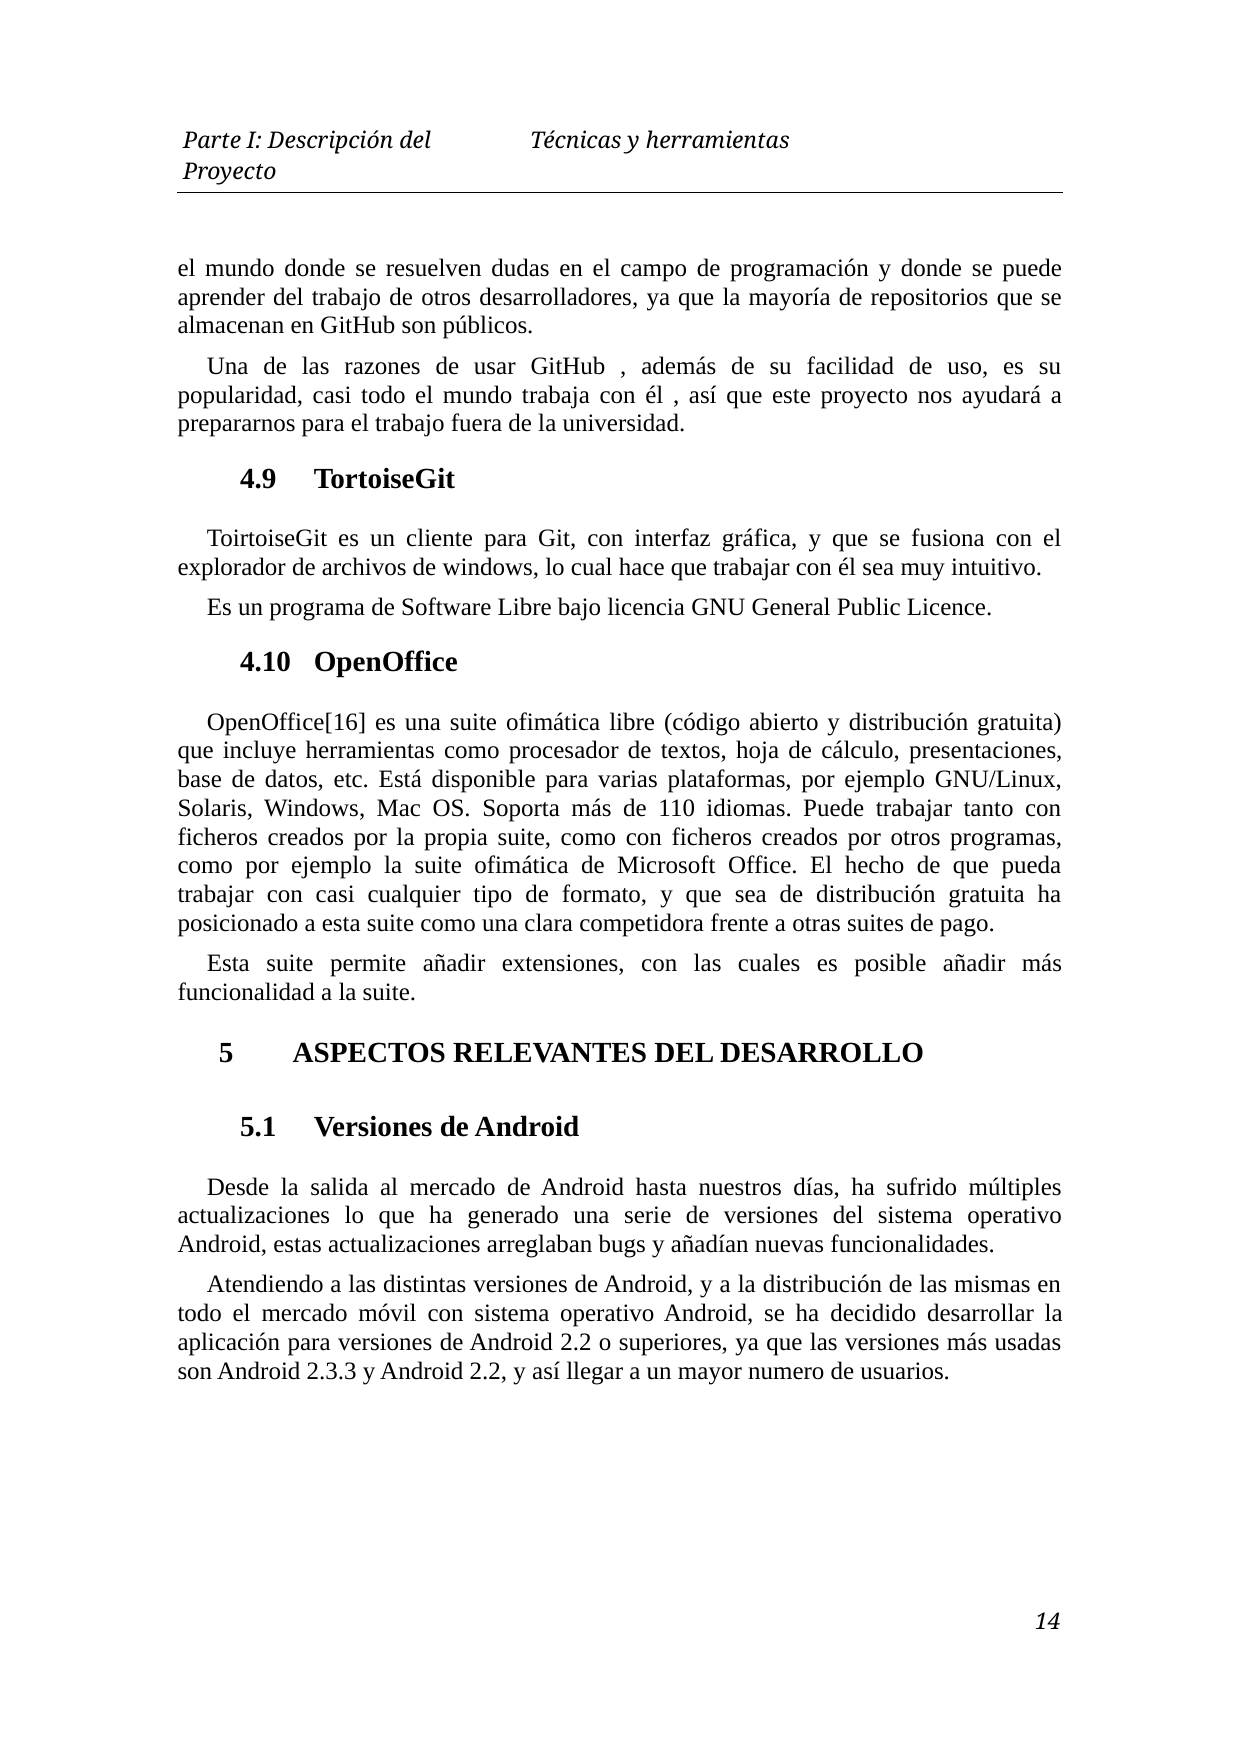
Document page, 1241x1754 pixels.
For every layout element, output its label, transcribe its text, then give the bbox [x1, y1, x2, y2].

text Desde la salida al mercado de Android hasta nuestros días, ha sufrido múltiples actualizaciones lo que ha generado una serie de versiones del sistema operativo Android, estas actualizaciones arreglaban bugs y añadían nuevas funcionalidades. [177, 1172, 1063, 1258]
text Una de las razones de usar GitHub , además de su facilidad de uso, es su popularidad, casi todo el mundo trabaja con él , así que este proyecto nos ayudará a prepararnos para el trabajo fuera de la universidad. [177, 351, 1063, 437]
text Atendiendo a las distintas versiones de Android, y a la distribución de las mismas en todo el mercado móvil con sistema operativo Android, se ha decidido desarrollar la aplicación para versiones de Android 2.2 o superiores, ya que las versiones más usadas son Android 2.3.3 y Android 2.2, y así llegar a un mayor numero de usuarios. [177, 1269, 1063, 1384]
text OpenOffice[16] es una suite ofimática libre (código abierto y distribución gratuita) que incluye herramientas como procesador de textos, hoja de cálculo, presentaciones, base de datos, etc. Está disponible para varias plataformas, por ejemplo GNU/Linux, Solaris, Windows, Mac OS. Soporta más de 110 idiomas. Puede trabajar tanto con ficheros creados por la propia suite, como con ficheros creados por otros programas, como por ejemplo la suite ofimática de Microsoft Office. El hecho de que pueda trabajar con casi cualquier tipo de formato, y que sea de distribución gratuita ha posicionado a esta suite como una clara competidora frente a otras suites de pago. [177, 707, 1063, 937]
subtitle Versiones de Android [240, 1109, 1063, 1143]
subtitle OpenOffice [240, 644, 1063, 678]
subtitle TortoiseGit [240, 461, 1063, 494]
text el mundo donde se resuelven dudas en el campo de programación y donde se puede aprender del trabajo de otros desarrolladores, ya que la mayoría de repositorios que se almacenan en GitHub son públicos. [177, 253, 1063, 339]
subtitle Aspectos relevantes del desarrollo [218, 1035, 1063, 1069]
text ToirtoiseGit es un cliente para Git, con interfaz gráfica, y que se fusiona con el explorador de archivos de windows, lo cual hace que trabajar con él sea muy intuitivo. [177, 523, 1063, 580]
text Esta suite permite añadir extensiones, con las cuales es posible añadir más funcionalidad a la suite. [177, 948, 1063, 1006]
text Es un programa de Software Libre bajo licencia GNU General Public Licence. [177, 592, 1063, 621]
